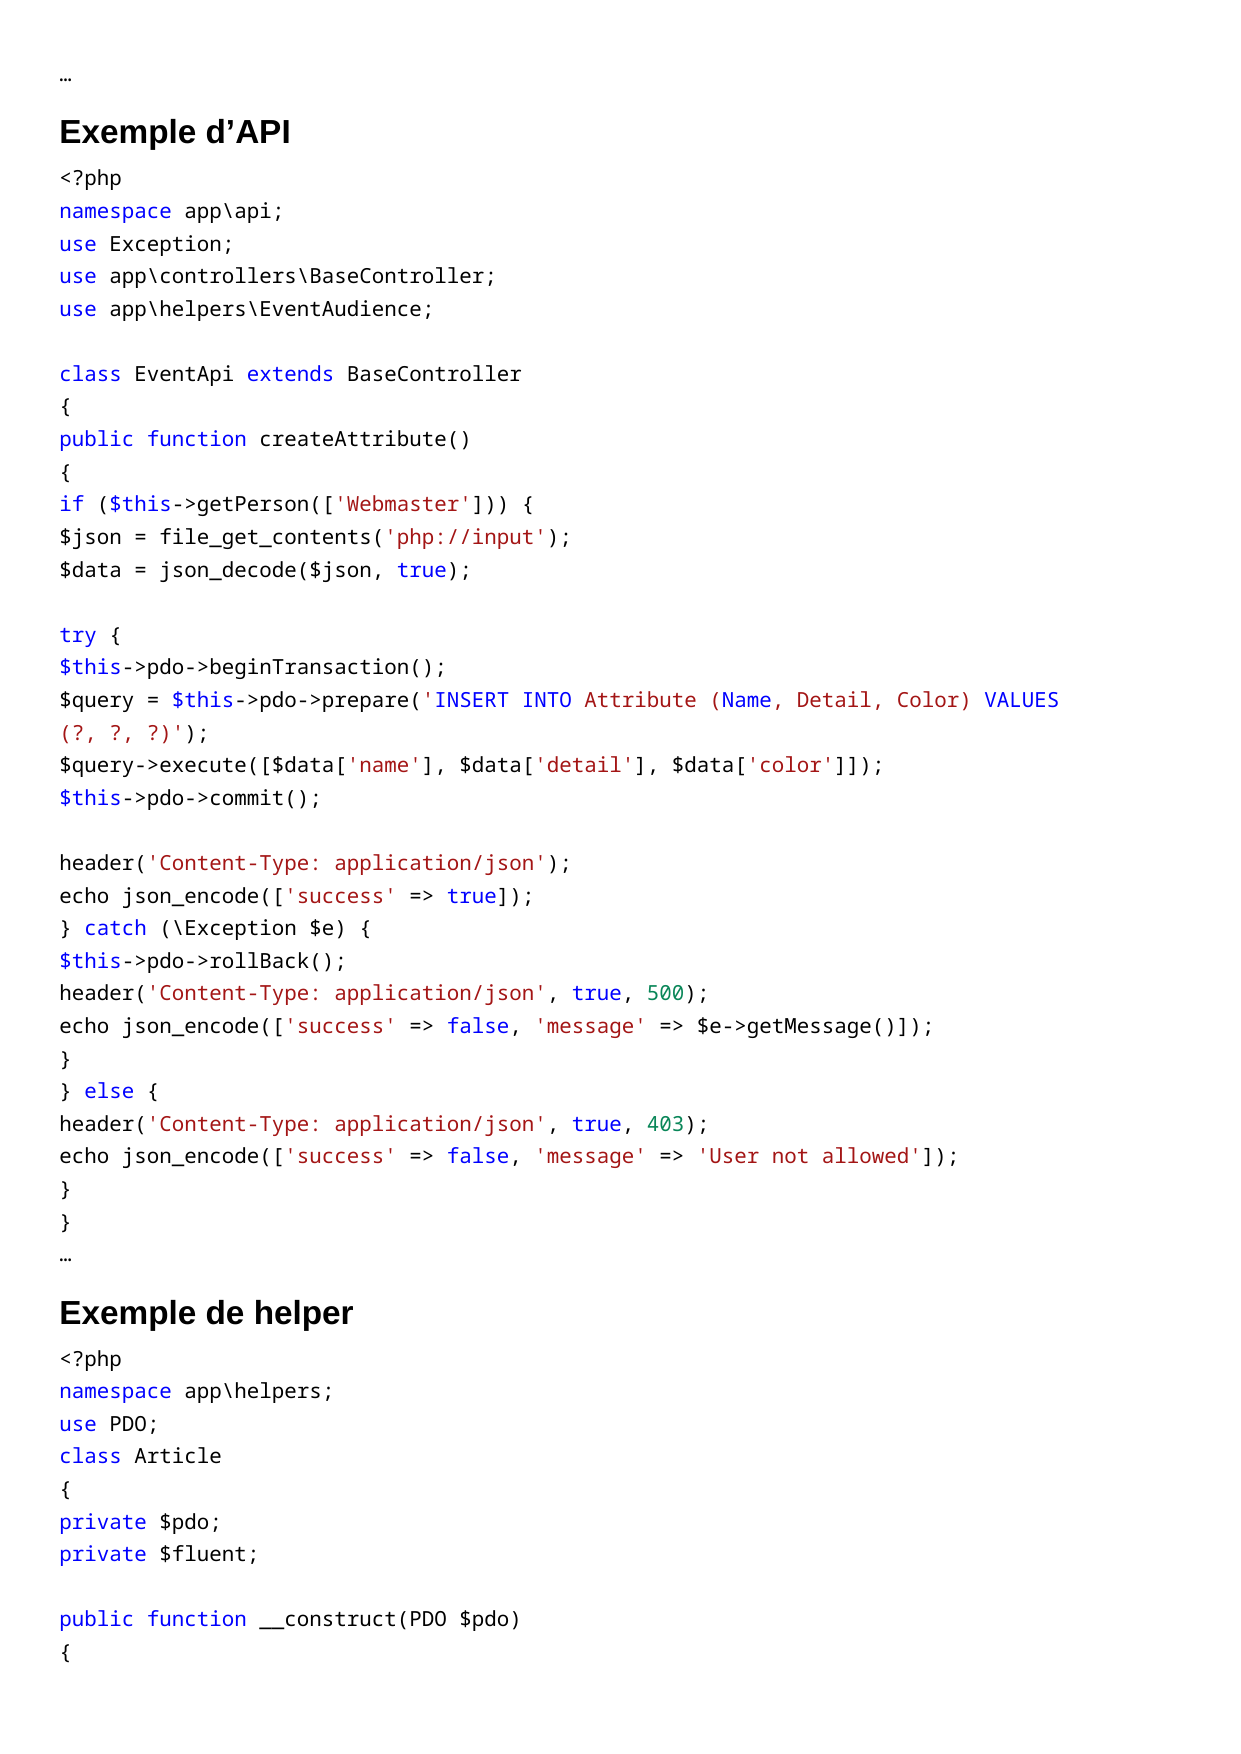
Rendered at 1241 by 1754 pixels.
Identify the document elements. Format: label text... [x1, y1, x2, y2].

text } [59, 1207, 1181, 1235]
subtitle Exemple de helper [59, 1293, 1181, 1331]
text … [59, 1239, 1181, 1268]
text $this->pdo->beginTransaction(); [59, 652, 1181, 681]
text if ($this->getPerson(['Webmaster'])) { [59, 489, 1181, 518]
text echo json_encode(['success' => false, 'message' => 'User not allowed']); [59, 1142, 1181, 1170]
text class EventApi extends BaseController [59, 359, 1181, 387]
text namespace app\helpers; [59, 1376, 1181, 1405]
text <?php [59, 163, 1181, 192]
text class Article [59, 1442, 1181, 1470]
text use PDO; [59, 1409, 1181, 1437]
text } [59, 1174, 1181, 1203]
text } catch (\Exception $e) { [59, 913, 1181, 942]
text private $fluent; [59, 1539, 1181, 1568]
text $this->pdo->rollBack(); [59, 946, 1181, 974]
text header('Content-Type: application/json', true, 500); [59, 978, 1181, 1007]
text } [59, 1044, 1181, 1072]
text $this->pdo->commit(); [59, 783, 1181, 811]
text public function __construct(PDO $pdo) [59, 1604, 1181, 1633]
text $json = file_get_contents('php://input'); [59, 522, 1181, 551]
text { [59, 392, 1181, 420]
text header('Content-Type: application/json'); [59, 848, 1181, 877]
text use app\controllers\BaseController; [59, 261, 1181, 290]
text header('Content-Type: application/json', true, 403); [59, 1109, 1181, 1137]
text try { [59, 620, 1181, 648]
text { [59, 1637, 1181, 1666]
text <?php [59, 1344, 1181, 1372]
text { [59, 1474, 1181, 1503]
text … [59, 59, 1181, 87]
text echo json_encode(['success' => true]); [59, 881, 1181, 909]
text use app\helpers\EventAudience; [59, 294, 1181, 322]
text $query->execute([$data['name'], $data['detail'], $data['color']]); [59, 750, 1181, 779]
text private $pdo; [59, 1507, 1181, 1535]
text { [59, 457, 1181, 485]
subtitle Exemple d’API [59, 112, 1181, 151]
text } else { [59, 1076, 1181, 1105]
text $data = json_decode($json, true); [59, 555, 1181, 583]
text echo json_encode(['success' => false, 'message' => $e->getMessage()]); [59, 1011, 1181, 1039]
text public function createAttribute() [59, 424, 1181, 453]
text $query = $this->pdo->prepare('INSERT INTO Attribute (Name, Detail, Color) VALUES (?, ?, ?)'); [59, 685, 1181, 746]
text use Exception; [59, 229, 1181, 257]
text namespace app\api; [59, 196, 1181, 224]
